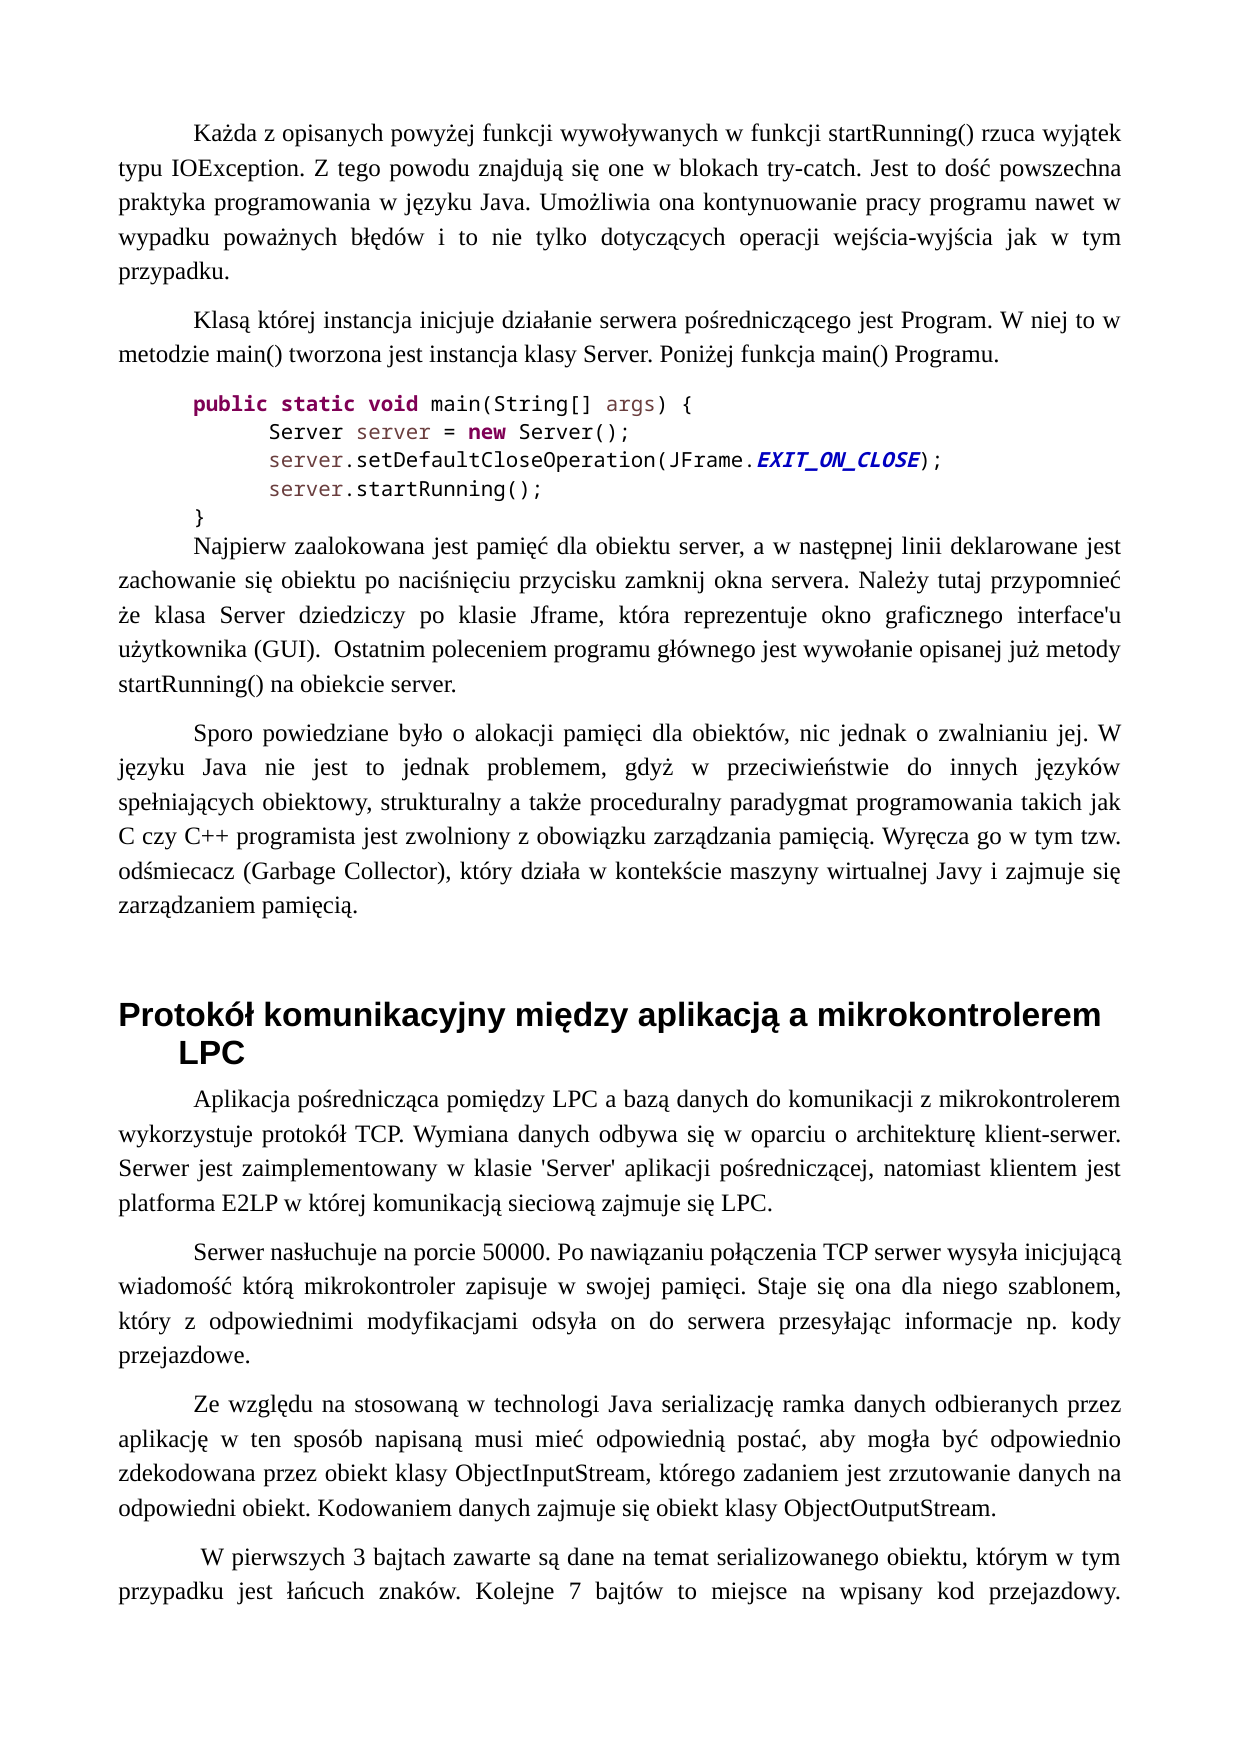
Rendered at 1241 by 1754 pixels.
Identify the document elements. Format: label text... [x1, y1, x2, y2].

text Każda z opisanych powyżej funkcji wywoływanych w funkcji startRunning() rzuca wyjątek typu IOException. Z tego powodu znajdują się one w blokach try-catch. Jest to dość powszechna praktyka programowania w języku Java. Umożliwia ona kontynuowanie pracy programu nawet w wypadku poważnych błędów i to nie tylko dotyczących operacji wejścia-wyjścia jak w tym przypadku. [118, 118, 1122, 285]
text Sporo powiedziane było o alokacji pamięci dla obiektów, nic jednak o zwalnianiu jej. W języku Java nie jest to jednak problemem, gdyż w przeciwieństwie do innych języków spełniających obiektowy, strukturalny a także proceduralny paradygmat programowania takich jak C czy C++ programista jest zwolniony z obowiązku zarządzania pamięcią. Wyręcza go w tym tzw. odśmiecacz (Garbage Collector), który działa w kontekście maszyny wirtualnej Javy i zajmuje się zarządzaniem pamięcią. [118, 718, 1122, 919]
text Server server = new Server(); [118, 417, 1122, 446]
text Serwer nasłuchuje na porcie 50000. Po nawiązaniu połączenia TCP serwer wysyła inicjującą wiadomość którą mikrokontroler zapisuje w swojej pamięci. Staje się ona dla niego szablonem, który z odpowiednimi modyfikacjami odsyła on do serwera przesyłając informacje np. kody przejazdowe. [118, 1237, 1122, 1369]
text server.setDefaultCloseOperation(JFrame.EXIT_ON_CLOSE); [118, 446, 1122, 474]
text Aplikacja pośrednicząca pomiędzy LPC a bazą danych do komunikacji z mikrokontrolerem wykorzystuje protokół TCP. Wymiana danych odbywa się w oparciu o architekturę klient-serwer. Serwer jest zaimplementowany w klasie 'Server' aplikacji pośredniczącej, natomiast klientem jest platforma E2LP w której komunikacją sieciową zajmuje się LPC. [118, 1084, 1122, 1217]
text Ze względu na stosowaną w technologi Java serializację ramka danych odbieranych przez aplikację w ten sposób napisaną musi mieć odpowiednią postać, aby mogła być odpowiednio zdekodowana przez obiekt klasy ObjectInputStream, którego zadaniem jest zrzutowanie danych na odpowiedni obiekt. Kodowaniem danych zajmuje się obiekt klasy ObjectOutputStream. [118, 1389, 1122, 1522]
text Klasą której instancja inicjuje działanie serwera pośredniczącego jest Program. W niej to w metodzie main() tworzona jest instancja klasy Server. Poniżej funkcja main() Programu. [118, 305, 1122, 368]
text Najpierw zaalokowana jest pamięć dla obiektu server, a w następnej linii deklarowane jest zachowanie się obiektu po naciśnięciu przycisku zamknij okna servera. Należy tutaj przypomnieć że klasa Server dziedziczy po klasie Jframe, która reprezentuje okno graficznego interface'u użytkownika (GUI). Ostatnim poleceniem programu głównego jest wywołanie opisanej już metody startRunning() na obiekcie server. [118, 531, 1122, 697]
text server.startRunning(); [118, 474, 1122, 502]
text } [118, 502, 1122, 531]
subtitle Protokół komunikacyjny między aplikacją a mikrokontrolerem LPC [118, 994, 1122, 1072]
text W pierwszych 3 bajtach zawarte są dane na temat serializowanego obiektu, którym w tym przypadku jest łańcuch znaków. Kolejne 7 bajtów to miejsce na wpisany kod przejazdowy. [118, 1542, 1122, 1605]
text public static void main(String[] args) { [118, 389, 1122, 417]
